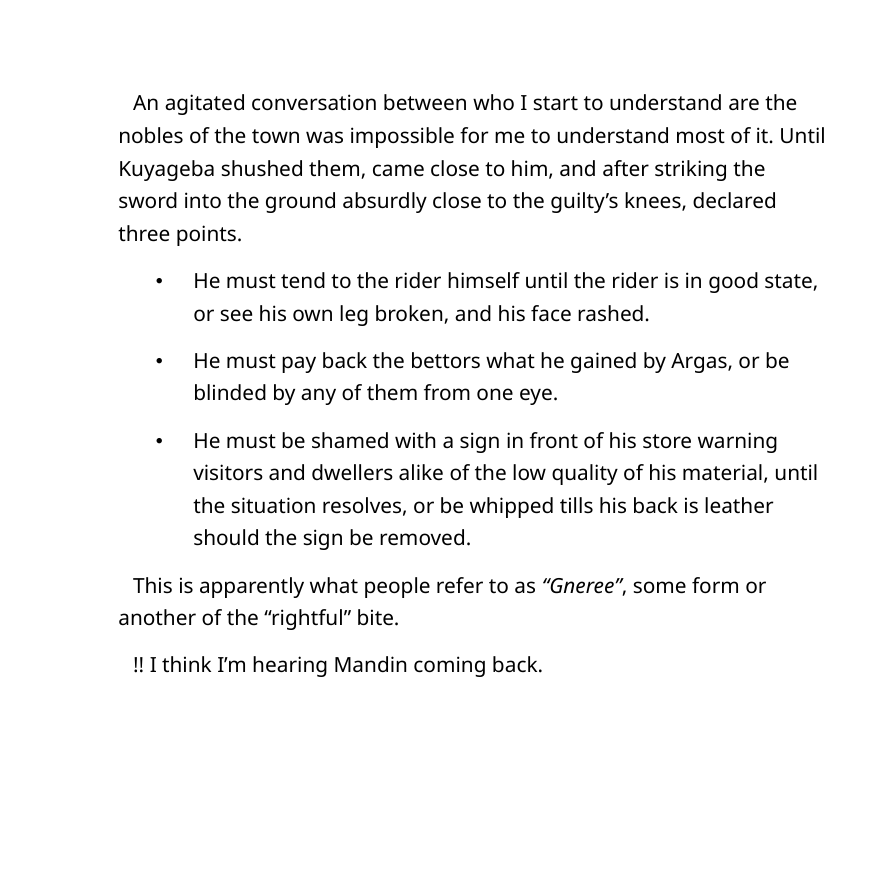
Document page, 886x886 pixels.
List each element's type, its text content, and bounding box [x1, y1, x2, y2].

list He must pay back the bettors what he gained by Argas, or be blinded by any of them from one eye. [156, 346, 827, 407]
list He must tend to the rider himself until the rider is in good state, or see his own leg broken, and his face rashed. [156, 266, 827, 327]
text !! I think I’m hearing Mandin coming back. [118, 651, 827, 679]
text This is apparently what people refer to as “Gneree”, some form or another of the “rightful” bite. [118, 571, 827, 632]
text An agitated conversation between who I start to understand are the nobles of the town was impossible for me to understand most of it. Until Kuyageba shushed them, came close to him, and after striking the sword into the ground absurdly close to the guilty’s knees, declared three points. [118, 88, 827, 247]
list He must be shamed with a sign in front of his store warning visitors and dwellers alike of the low quality of his material, until the situation resolves, or be whipped tills his back is leather should the sign be removed. [156, 426, 827, 552]
